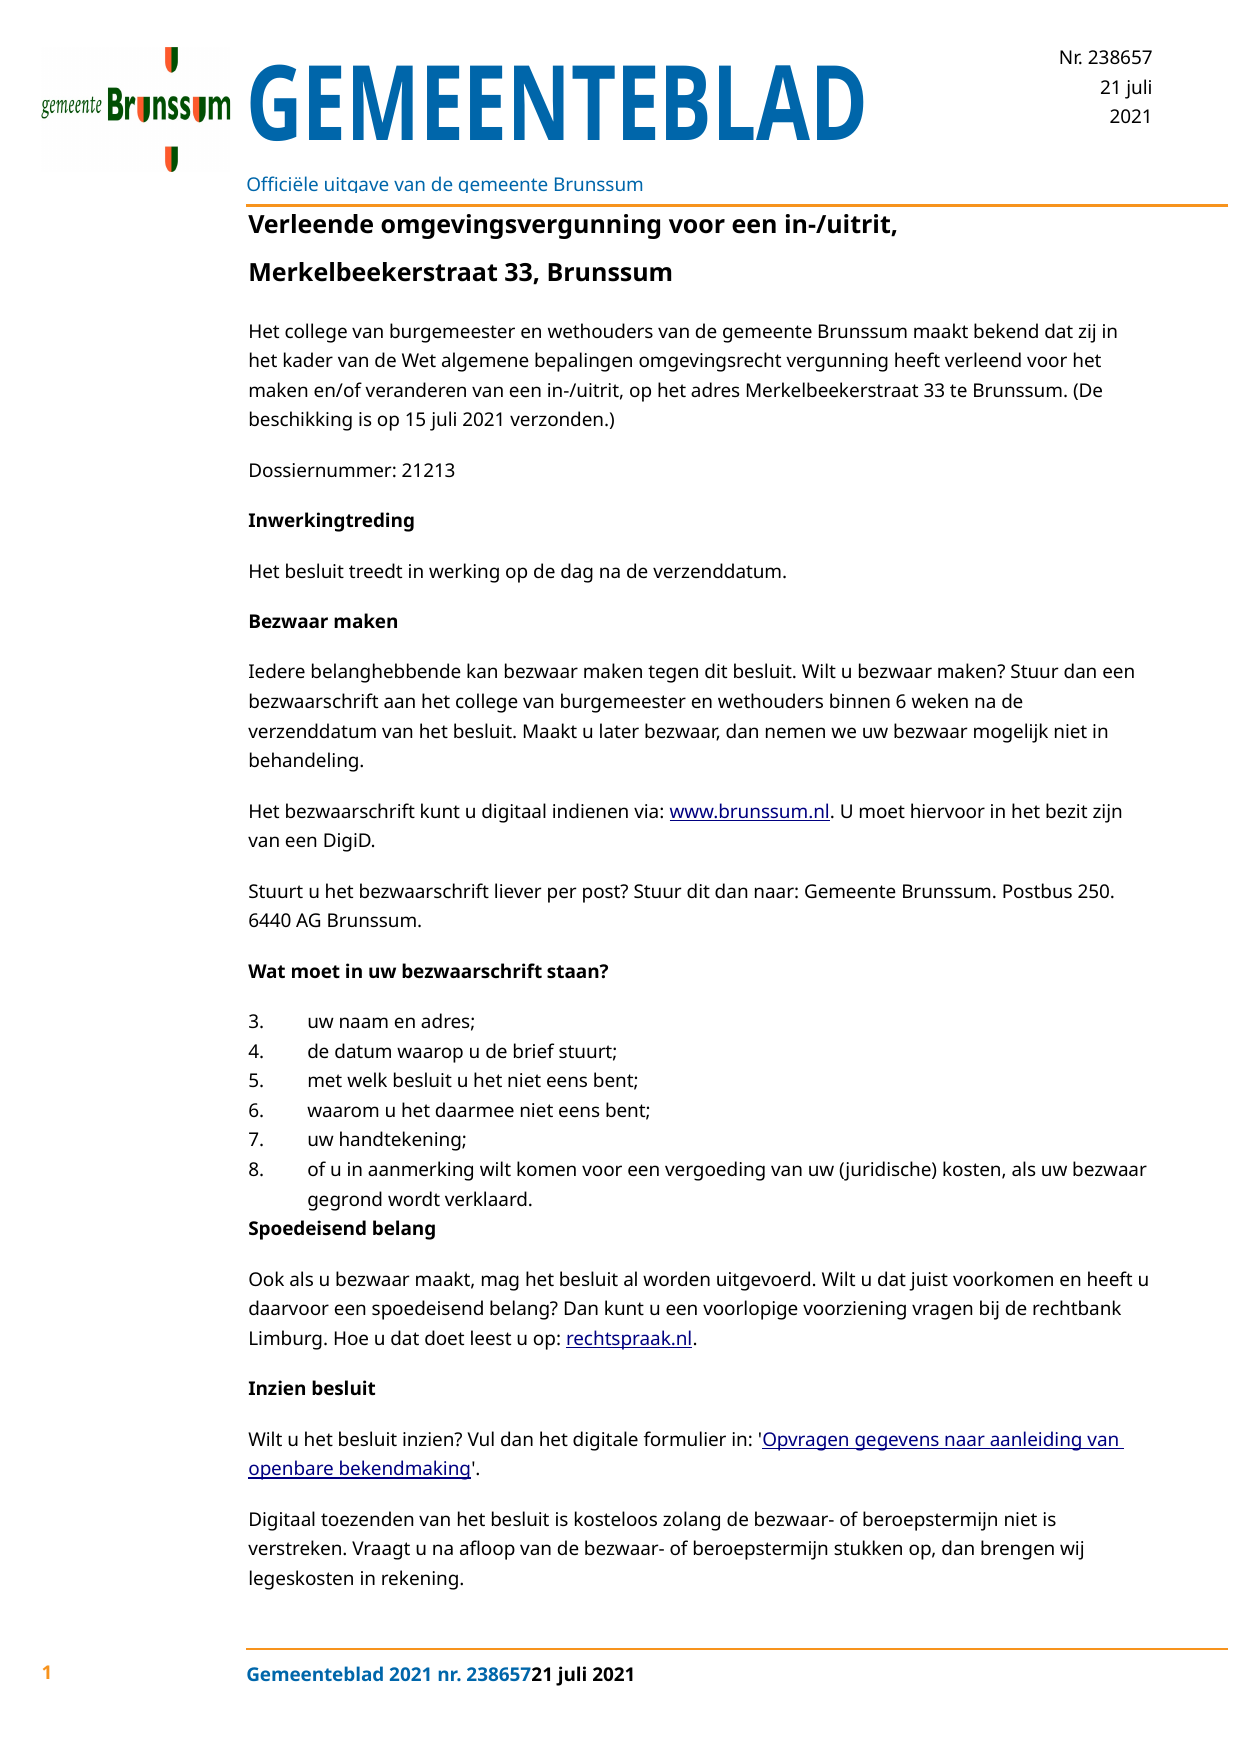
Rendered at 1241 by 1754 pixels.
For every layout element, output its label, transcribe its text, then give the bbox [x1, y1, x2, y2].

list waarom u het daarmee niet eens bent; [248, 1097, 1152, 1123]
text Digitaal toezenden van het besluit is kosteloos zolang de bezwaar- of beroepstermijn niet is verstreken. Vraagt u na afloop van de bezwaar- of beroepstermijn stukken op, dan brengen wij legeskosten in rekening. [248, 1506, 1152, 1591]
text Het besluit treedt in werking op de dag na de verzenddatum. [248, 558, 1152, 584]
list met welk besluit u het niet eens bent; [248, 1067, 1152, 1093]
text Het college van burgemeester en wethouders van de gemeente Brunssum maakt bekend dat zij in het kader van de Wet algemene bepalingen omgevingsrecht vergunning heeft verleend voor het maken en/of veranderen van een in-/uitrit, op het adres Merkelbeekerstraat 33 te Brunssum. (De beschikking is op 15 juli 2021 verzonden.) [248, 318, 1152, 432]
text Stuurt u het bezwaarschrift liever per post? Stuur dit dan naar: Gemeente Brunssum. Postbus 250. 6440 AG Brunssum. [248, 878, 1152, 933]
text Iedere belanghebbende kan bezwaar maken tegen dit besluit. Wilt u bezwaar maken? Stuur dan een bezwaarschrift aan het college van burgemeester en wethouders binnen 6 weken na de verzenddatum van het besluit. Maakt u later bezwaar, dan nemen we uw bezwaar mogelijk niet in behandeling. [248, 659, 1152, 773]
text Ook als u bezwaar maakt, mag het besluit al worden uitgevoerd. Wilt u dat juist voorkomen en heeft u daarvoor een spoedeisend belang? Dan kunt u een voorlopige voorziening vragen bij de rechtbank Limburg. Hoe u dat doet leest u op: rechtspraak.nl. [248, 1266, 1152, 1351]
text Dossiernummer: 21213 [248, 457, 1152, 483]
text Het bezwaarschrift kunt u digitaal indienen via: www.brunssum.nl. U moet hiervoor in het bezit zijn van een DigiD. [248, 798, 1152, 853]
text Spoedeisend belang [248, 1215, 1152, 1241]
text Inzien besluit [248, 1375, 1152, 1401]
text Wat moet in uw bezwaarschrift staan? [248, 958, 1152, 984]
list uw handtekening; [248, 1127, 1152, 1152]
list of u in aanmerking wilt komen voor een vergoeding van uw (juridische) kosten, als uw bezwaar gegrond wordt verklaard. [248, 1156, 1152, 1212]
picture [41, 47, 231, 172]
text Wilt u het besluit inzien? Vul dan het digitale formulier in: 'Opvragen gegevens naar aanleiding van openbare bekendmaking'. [248, 1426, 1152, 1481]
list uw naam en adres; [248, 1008, 1152, 1034]
list de datum waarop u de brief stuurt; [248, 1038, 1152, 1064]
text Inwerkingtreding [248, 507, 1152, 533]
text Bezwaar maken [248, 608, 1152, 634]
text Verleende omgevingsvergunning voor een in-/uitrit, Merkelbeekerstraat 33, Brunssum [248, 207, 1152, 288]
